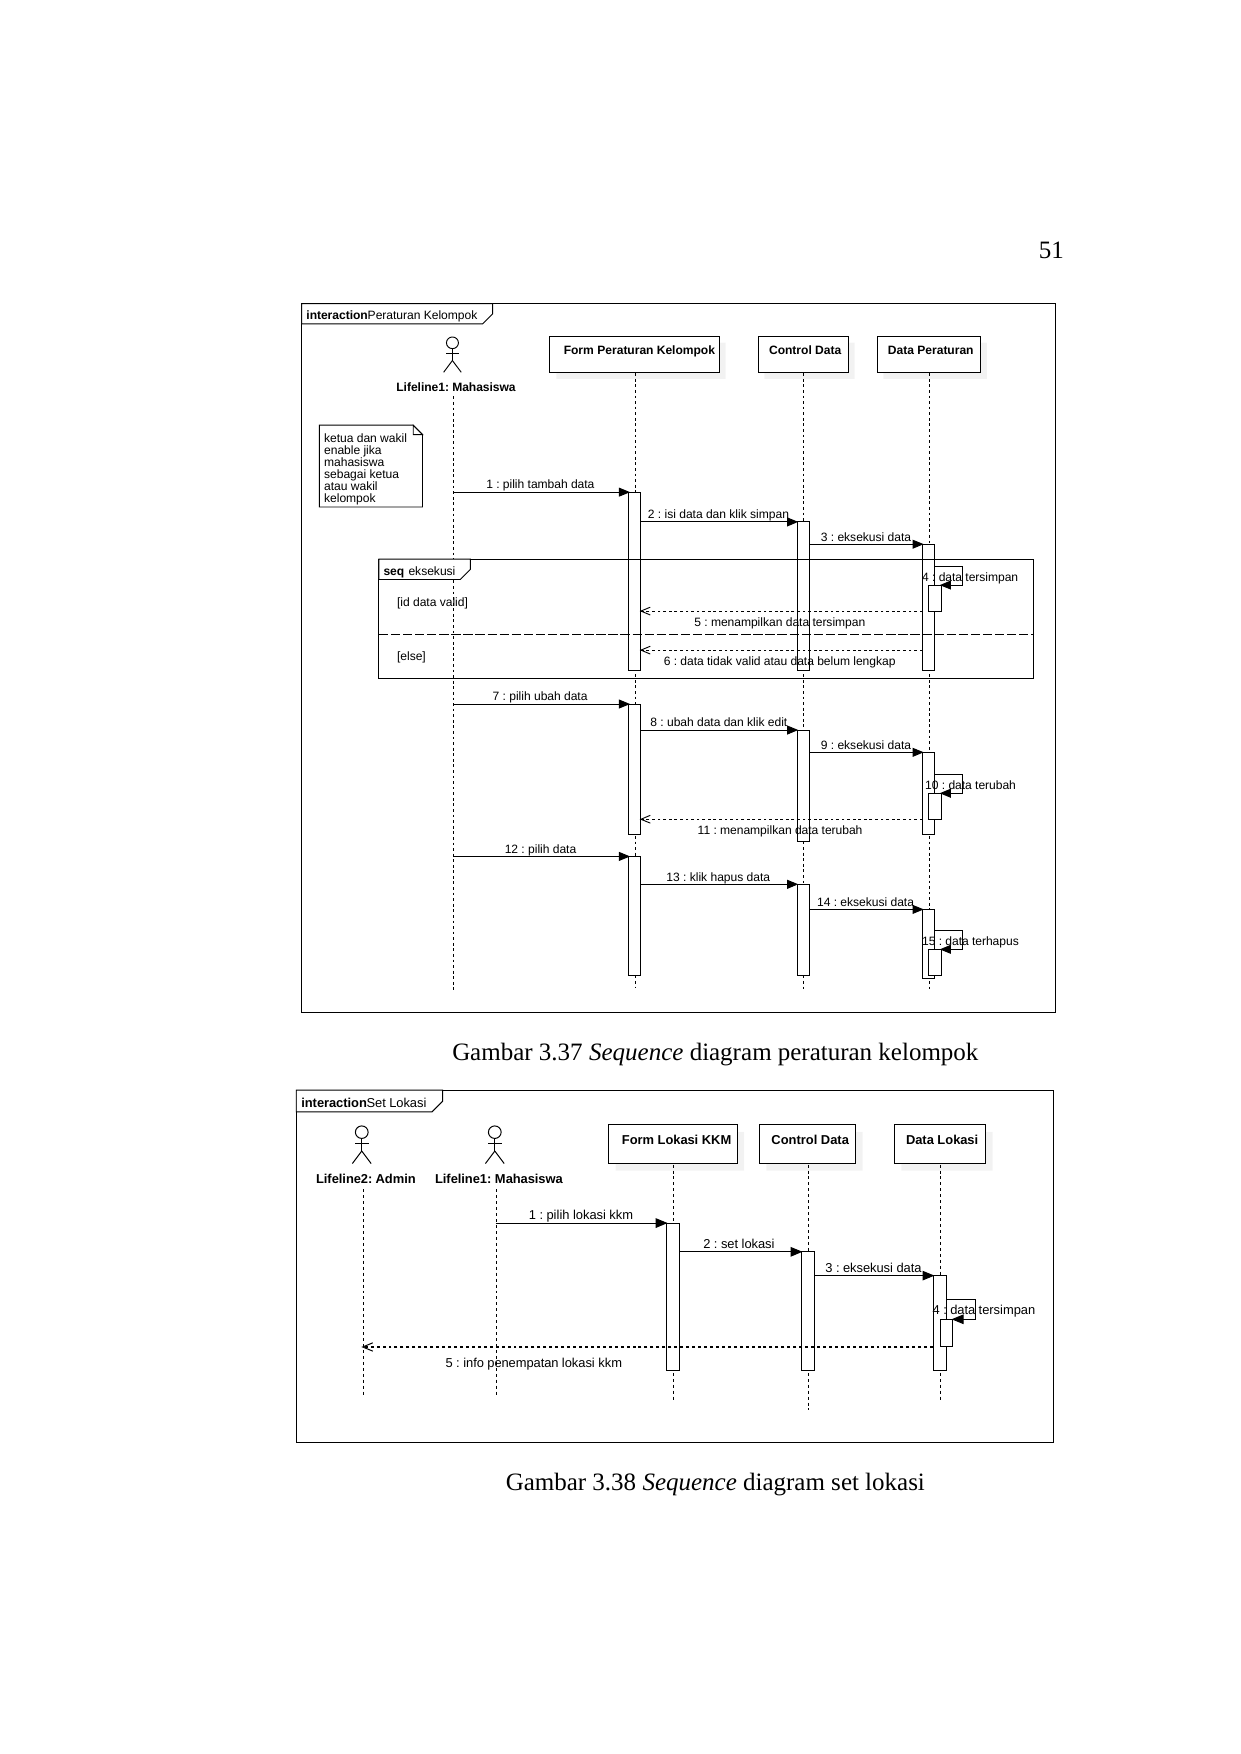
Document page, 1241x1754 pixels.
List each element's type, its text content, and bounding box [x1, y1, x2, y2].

text Gambar 3.37 Sequence diagram peraturan kelompok [367, 294, 1063, 1065]
text Gambar 3.38 Sequence diagram set lokasi [367, 1080, 1063, 1496]
